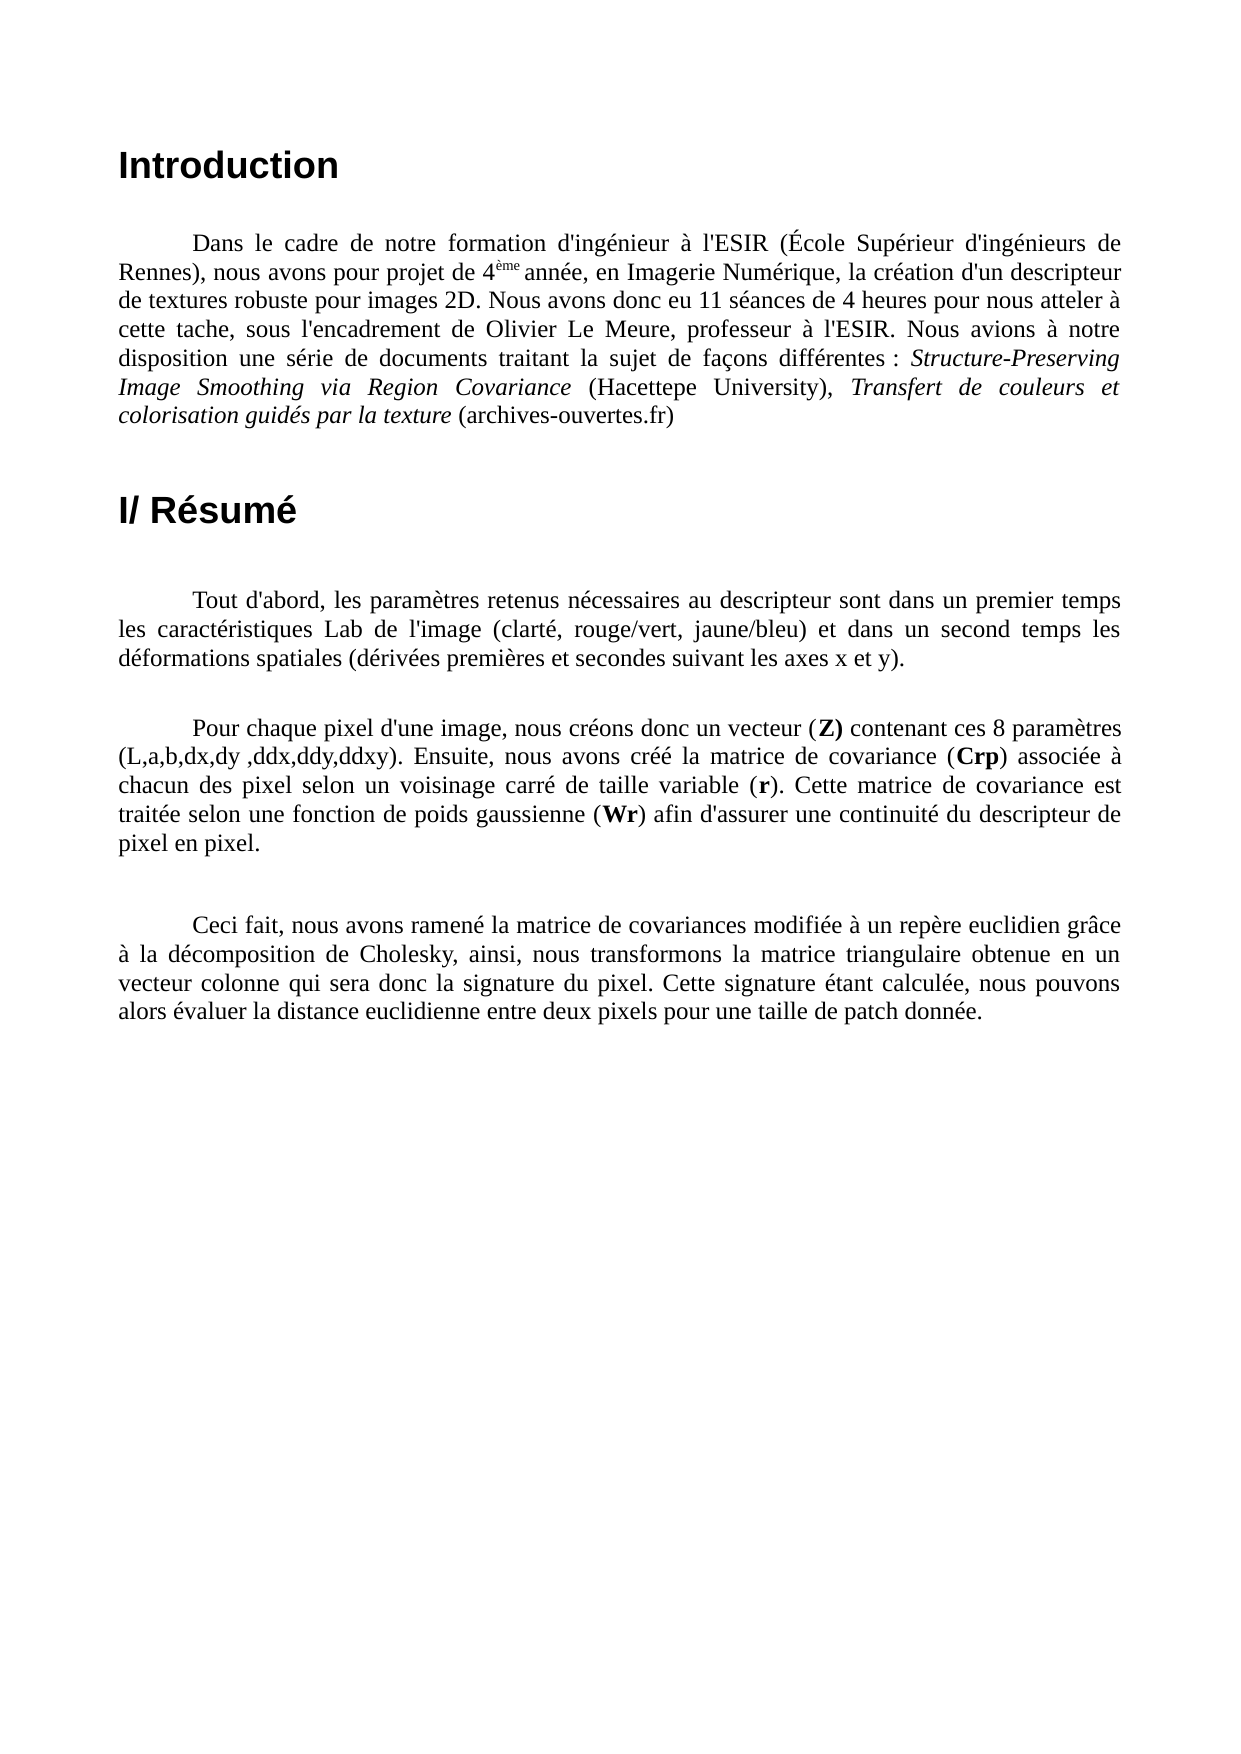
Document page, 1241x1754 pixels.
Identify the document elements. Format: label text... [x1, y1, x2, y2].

subtitle I/ Résumé [118, 488, 1122, 531]
text Ceci fait, nous avons ramené la matrice de covariances modifiée à un repère euclidien grâce à la décomposition de Cholesky, ainsi, nous transformons la matrice triangulaire obtenue en un vecteur colonne qui sera donc la signature du pixel. Cette signature étant calculée, nous pouvons alors évaluer la distance euclidienne entre deux pixels pour une taille de patch donnée. [118, 910, 1122, 1025]
text Dans le cadre de notre formation d'ingénieur à l'ESIR (École Supérieur d'ingénieurs de Rennes), nous avons pour projet de 4ème année, en Imagerie Numérique, la création d'un descripteur de textures robuste pour images 2D. Nous avons donc eu 11 séances de 4 heures pour nous atteler à cette tache, sous l'encadrement de Olivier Le Meure, professeur à l'ESIR. Nous avions à notre disposition une série de documents traitant la sujet de façons différentes : Structure-Preserving Image Smoothing via Region Covariance (Hacettepe University), Transfert de couleurs et colorisation guidés par la texture (archives-ouvertes.fr) [118, 228, 1122, 429]
text Pour chaque pixel d'une image, nous créons donc un vecteur (Z) contenant ces 8 paramètres (L,a,b,dx,dy ,ddx,ddy,ddxy). Ensuite, nous avons créé la matrice de covariance (Crp) associée à chacun des pixel selon un voisinage carré de taille variable (r). Cette matrice de covariance est traitée selon une fonction de poids gaussienne (Wr) afin d'assurer une continuité du descripteur de pixel en pixel. [118, 713, 1122, 856]
text Tout d'abord, les paramètres retenus nécessaires au descripteur sont dans un premier temps les caractéristiques Lab de l'image (clarté, rouge/vert, jaune/bleu) et dans un second temps les déformations spatiales (dérivées premières et secondes suivant les axes x et y). [118, 585, 1122, 671]
subtitle Introduction [118, 143, 1122, 187]
